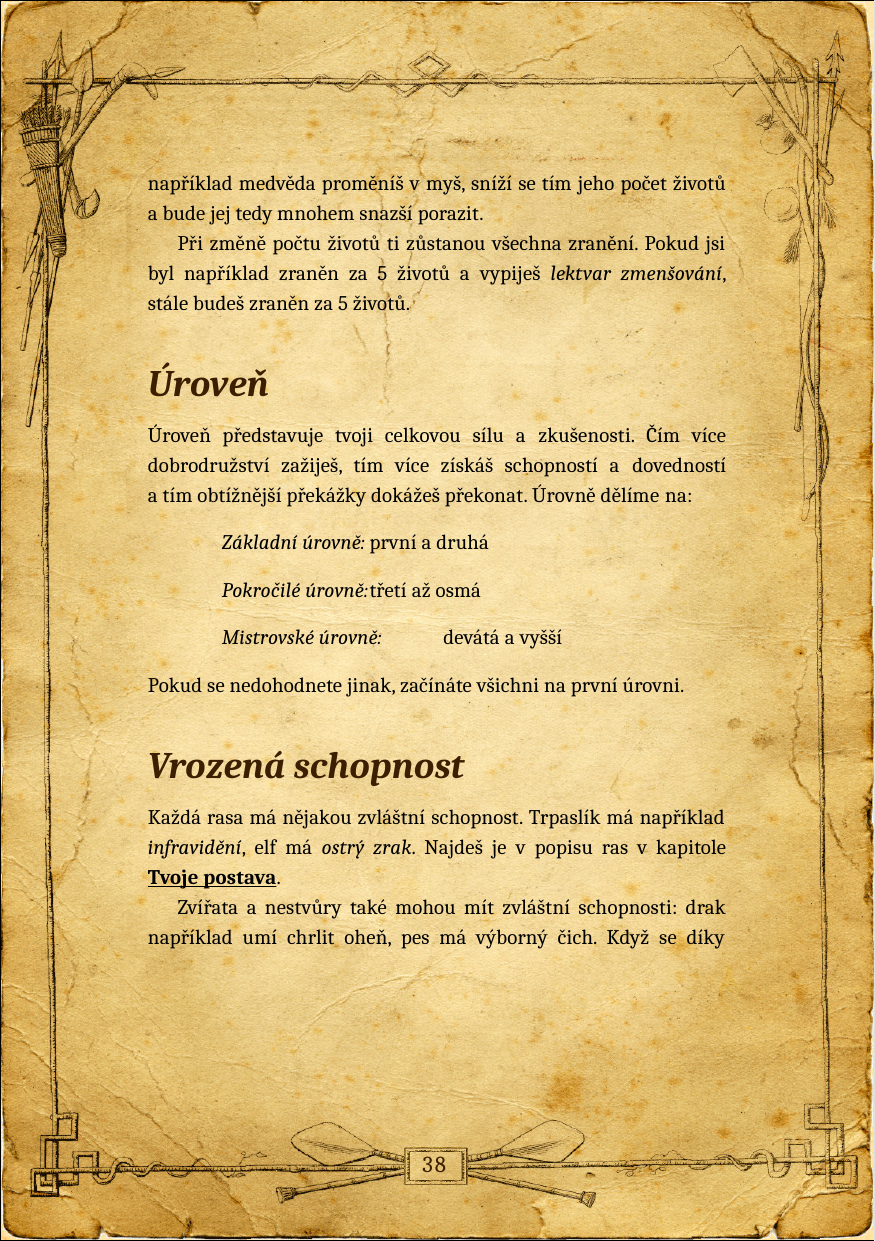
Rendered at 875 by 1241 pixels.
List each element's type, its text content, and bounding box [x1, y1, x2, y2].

text Pokud se nedohodnete jinak, začínáte všichni na první úrovni. [148, 674, 726, 698]
text Každá rasa má nějakou zvláštní schopnost. Trpaslík má například infravidění, elf má ostrý zrak. Najdeš je v⁠ popisu ras v⁠ kapitole Tvoje postava. Zvířata a⁠ nestvůry také mohou mít zvláštní schopnosti: drak například umí chrlit oheň, pes má výborný čich. Když se díky [148, 806, 726, 949]
text Úroveň představuje tvoji celkovou sílu a⁠ zkušenosti. Čím více dobrodružství zažiješ, tím více získáš schopností a⁠ dovedností a⁠ tím obtížnější překážky dokážeš překonat. Úrovně dělíme na: [148, 423, 726, 507]
text Pokročilé úrovně: třetí až osmá [222, 578, 726, 602]
text Základní úrovně: první a⁠ druhá [222, 531, 726, 555]
subtitle Úroveň [148, 363, 726, 406]
picture [1, 1, 874, 1240]
text například medvěda proměníš v⁠ myš, sníží se tím jeho počet životů a⁠ bude jej tedy mnohem snazší porazit. Při změně počtu životů ti zůstanou všechna zranění. Pokud jsi byl například zraněn za 5 životů a⁠ vypiješ lektvar zmenšování, stále budeš zraněn za 5 životů. [148, 172, 726, 315]
text Mistrovské úrovně: devátá a⁠ vyšší [222, 626, 726, 650]
subtitle Vrozená schopnost [148, 745, 726, 788]
